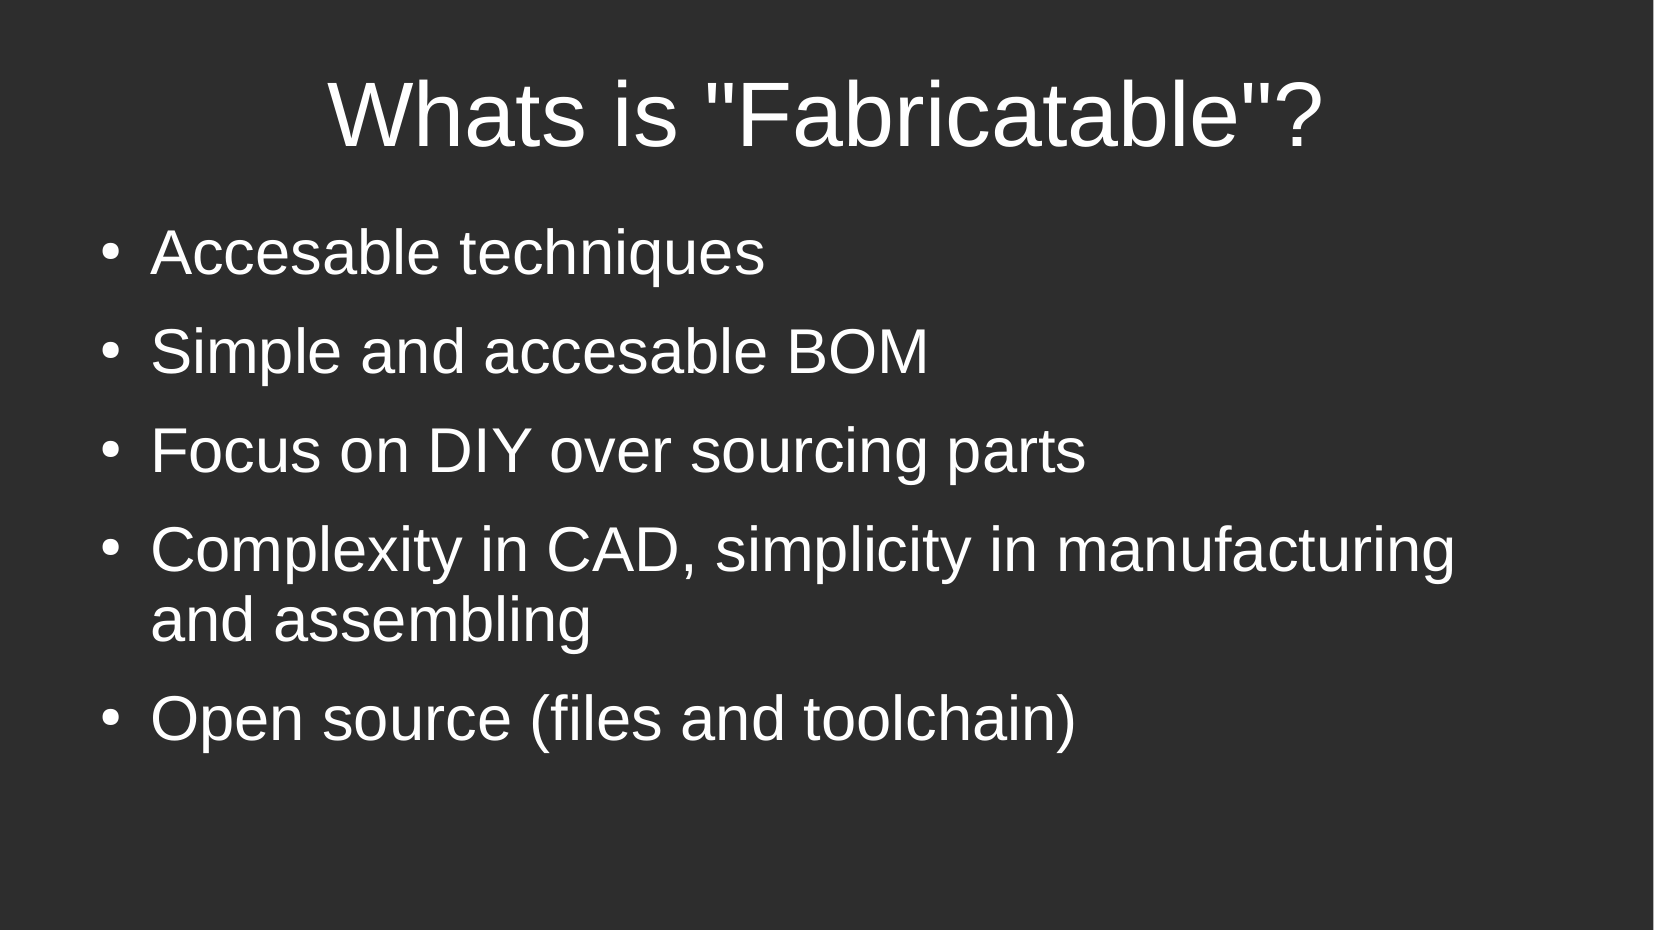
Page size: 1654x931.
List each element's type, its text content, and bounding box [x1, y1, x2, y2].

list Accesable techniques Simple and accesable BOM Focus on DIY over sourcing parts Complexity in CAD, simplicity in manufacturing and assembling Open source (files and toolchain) [82, 217, 1571, 758]
title Whats is "Fabricatable"? [82, 37, 1571, 193]
